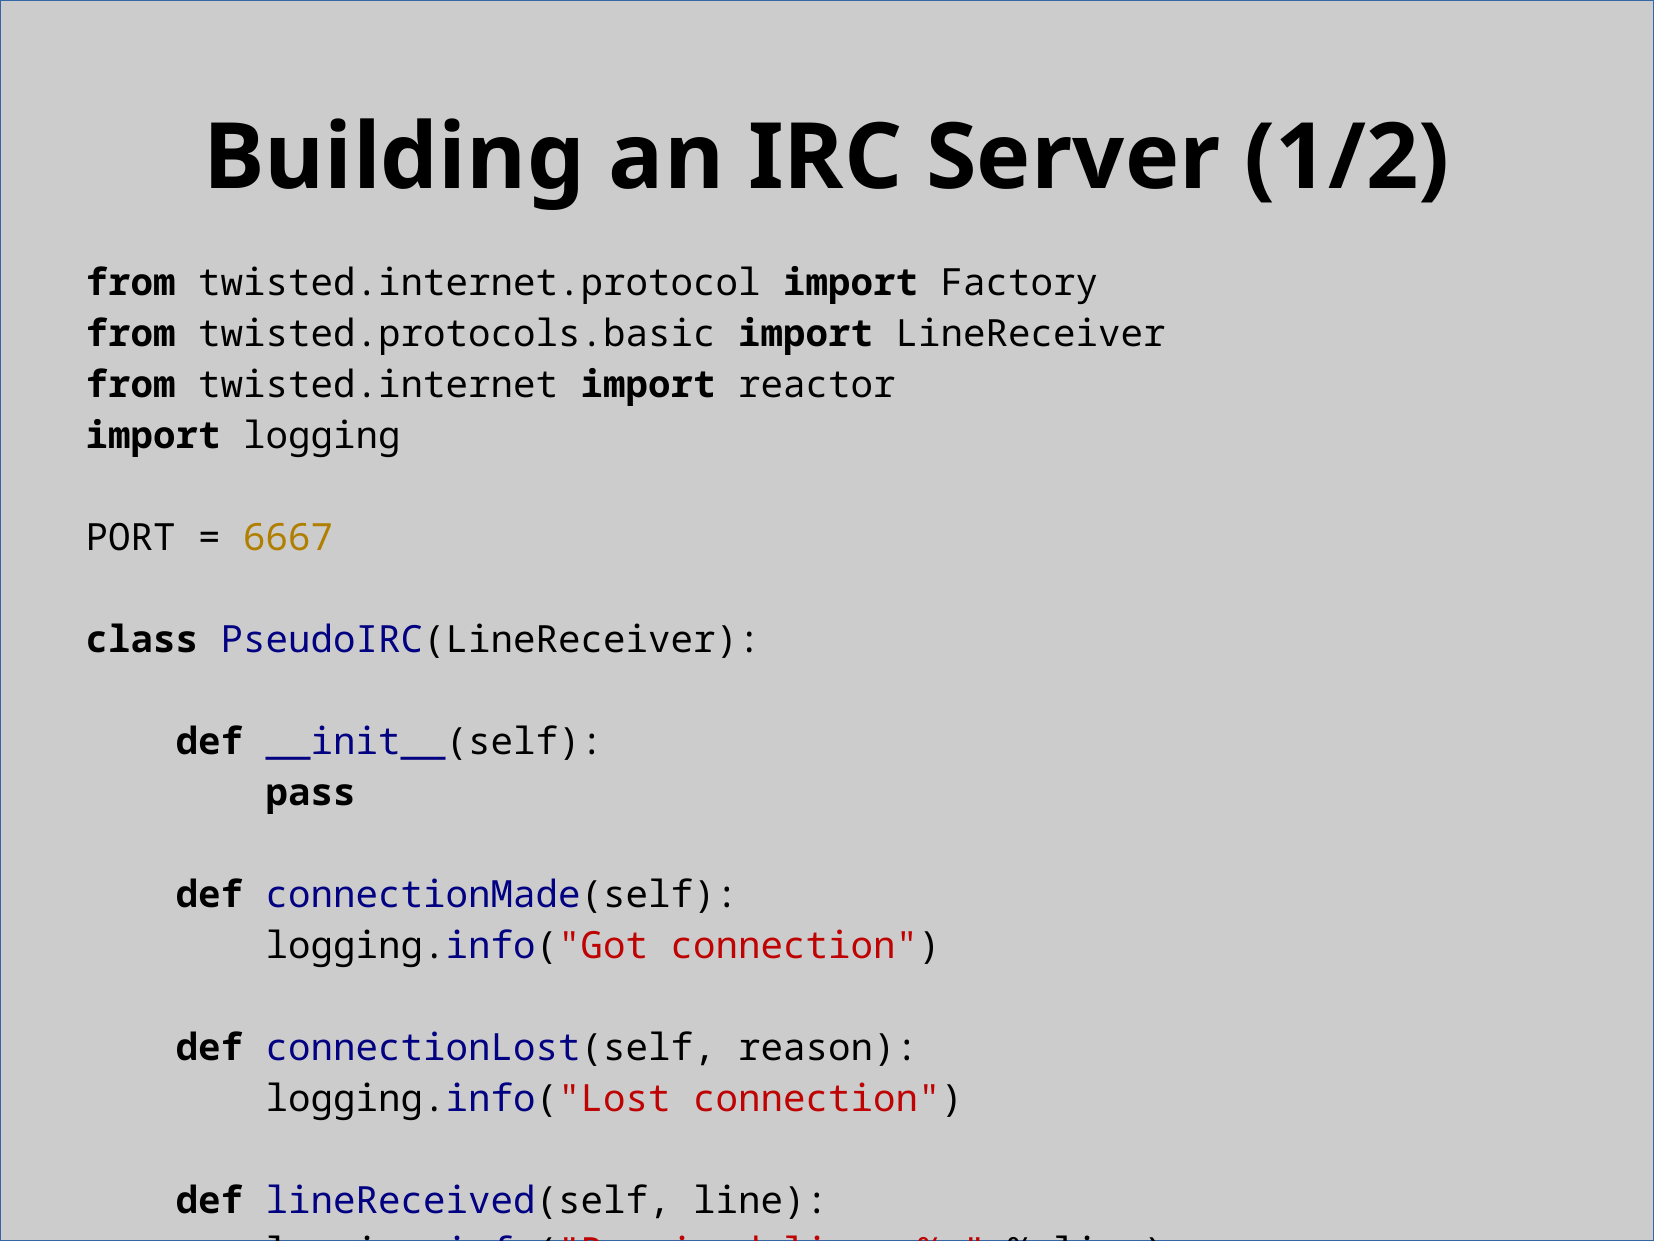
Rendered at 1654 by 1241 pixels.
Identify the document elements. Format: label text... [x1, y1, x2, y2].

title Building an IRC Server (1/2) [82, 49, 1571, 248]
text_box from twisted.internet.protocol import Factory from twisted.protocols.basic import LineReceiver from twisted.internet import reactor import logging PORT = 6667 class PseudoIRC(LineReceiver): def __init__(self): pass def connectionMade(self): logging.info("Got connection") def connectionLost(self, reason): logging.info("Lost connection") def lineReceived(self, line): logging.info("Received line: %s" % line) [70, 248, 1571, 1209]
text_box [0, 0, 1654, 1241]
